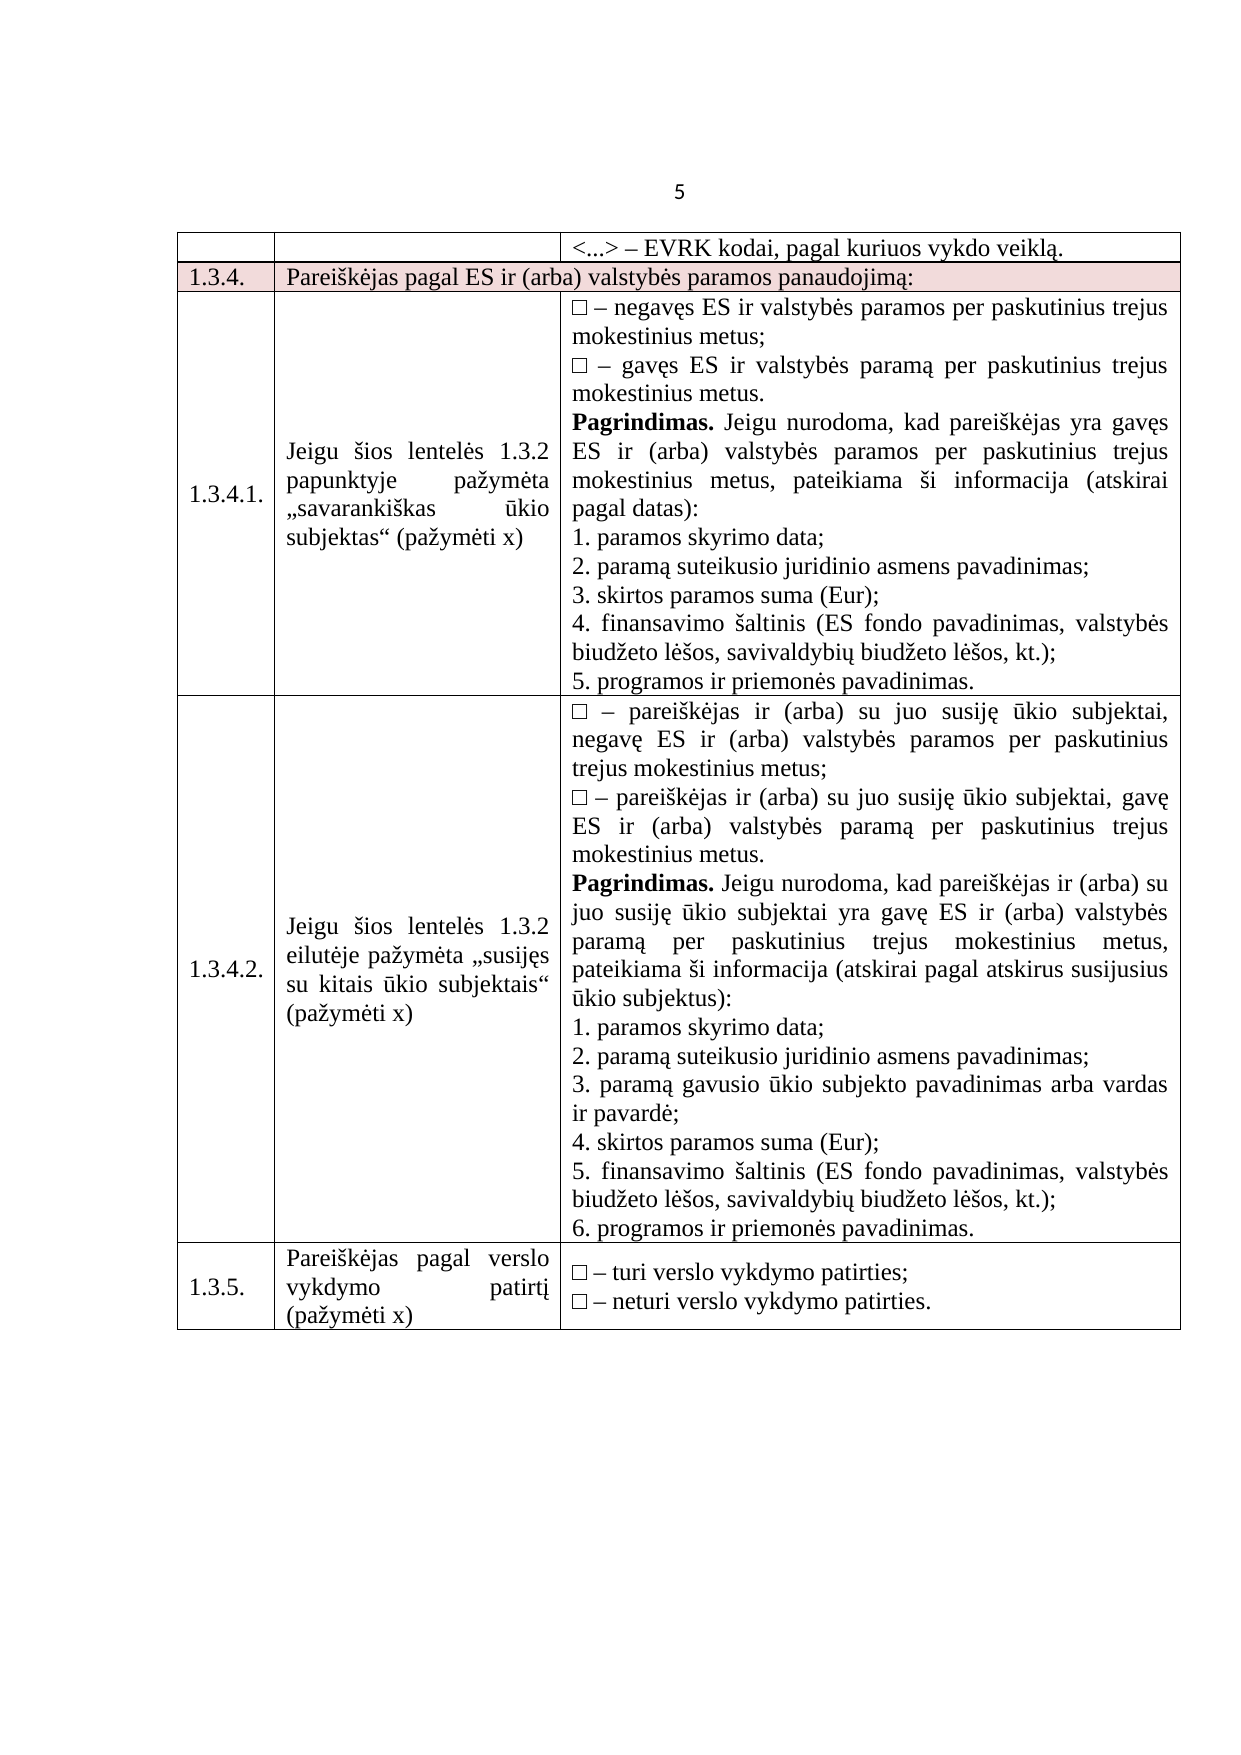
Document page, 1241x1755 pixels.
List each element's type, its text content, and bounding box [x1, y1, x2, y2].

table_cell 1.3.4. [178, 263, 274, 291]
table_cell □ – turi verslo vykdymo patirties; □ – neturi verslo vykdymo patirties. [561, 1243, 1180, 1329]
table_cell [178, 233, 274, 261]
table_cell 1.3.4.2. [178, 696, 274, 1242]
table_cell Pareiškėjas pagal ES ir (arba) valstybės paramos panaudojimą: [275, 263, 1180, 291]
table_cell Jeigu šios lentelės 1.3.2 papunktyje pažymėta „savarankiškas ūkio subjektas“ (pažymėti x) [275, 292, 560, 695]
table_cell □ – pareiškėjas ir (arba) su juo susiję ūkio subjektai, negavę ES ir (arba) valstybės paramos per paskutinius trejus mokestinius metus; □ – pareiškėjas ir (arba) su juo susiję ūkio subjektai, gavę ES ir (arba) valstybės paramą per paskutinius trejus mokestinius metus. Pagrindimas. Jeigu nurodoma, kad pareiškėjas ir (arba) su juo susiję ūkio subjektai yra gavę ES ir (arba) valstybės paramą per paskutinius trejus mokestinius metus, pateikiama ši informacija (atskirai pagal atskirus susijusius ūkio subjektus): 1. paramos skyrimo data; 2. paramą suteikusio juridinio asmens pavadinimas; 3. paramą gavusio ūkio subjekto pavadinimas arba vardas ir pavardė; 4. skirtos paramos suma (Eur); 5. finansavimo šaltinis (ES fondo pavadinimas, valstybės biudžeto lėšos, savivaldybių biudžeto lėšos, kt.); 6. programos ir priemonės pavadinimas. [561, 696, 1180, 1242]
table_cell <...> – EVRK kodai, pagal kuriuos vykdo veiklą. [561, 233, 1180, 261]
table_cell Jeigu šios lentelės 1.3.2 eilutėje pažymėta „susijęs su kitais ūkio subjektais“ (pažymėti x) [275, 696, 560, 1242]
table_cell 1.3.5. [178, 1243, 274, 1329]
table_cell 1.3.4.1. [178, 292, 274, 695]
table_cell [275, 233, 560, 261]
table_cell Pareiškėjas pagal verslo vykdymo patirtį (pažymėti x) [275, 1243, 560, 1329]
table_cell □ – negavęs ES ir valstybės paramos per paskutinius trejus mokestinius metus; □ – gavęs ES ir valstybės paramą per paskutinius trejus mokestinius metus. Pagrindimas. Jeigu nurodoma, kad pareiškėjas yra gavęs ES ir (arba) valstybės paramos per paskutinius trejus mokestinius metus, pateikiama ši informacija (atskirai pagal datas): 1. paramos skyrimo data; 2. paramą suteikusio juridinio asmens pavadinimas; 3. skirtos paramos suma (Eur); 4. finansavimo šaltinis (ES fondo pavadinimas, valstybės biudžeto lėšos, savivaldybių biudžeto lėšos, kt.); 5. programos ir priemonės pavadinimas. [561, 292, 1180, 695]
